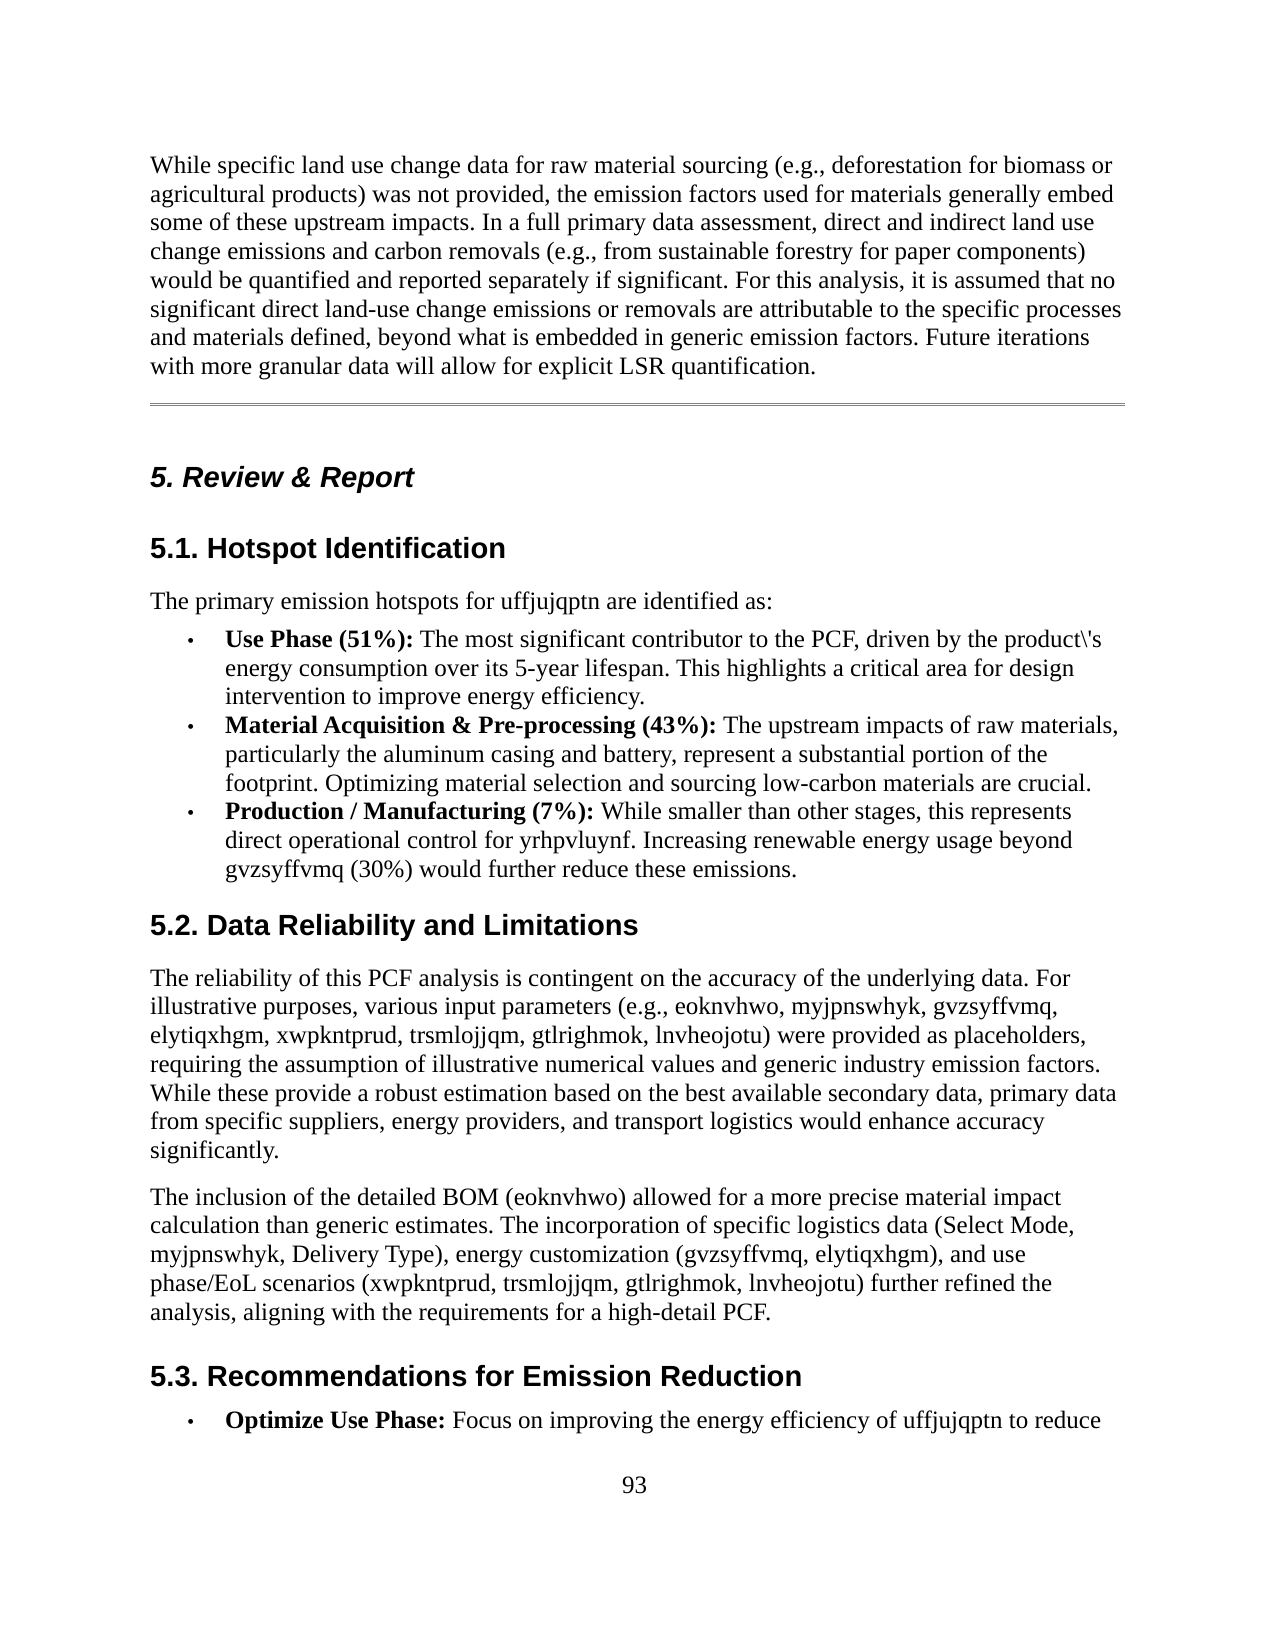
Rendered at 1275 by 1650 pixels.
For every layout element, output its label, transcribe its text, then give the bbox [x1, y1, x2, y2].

list Material Acquisition & Pre-processing (43%): The upstream impacts of raw materials, particularly the aluminum casing and battery, represent a substantial portion of the footprint. Optimizing material selection and sourcing low-carbon materials are crucial. [187, 710, 1125, 796]
text The primary emission hotspots for uffjujqptn are identified as: [150, 586, 1125, 615]
list Use Phase (51%): The most significant contributor to the PCF, driven by the product\'s energy consumption over its 5-year lifespan. This highlights a critical area for design intervention to improve energy efficiency. [187, 624, 1125, 710]
subtitle 5.2. Data Reliability and Limitations [150, 908, 1125, 941]
subtitle 5.3. Recommendations for Emission Reduction [150, 1359, 1125, 1393]
subtitle 5.1. Hotspot Identification [150, 531, 1125, 565]
list Optimize Use Phase: Focus on improving the energy efficiency of uffjujqptn to reduce [187, 1406, 1125, 1434]
subtitle 5. Review & Report [150, 460, 1125, 494]
list Production / Manufacturing (7%): While smaller than other stages, this represents direct operational control for yrhpvluynf. Increasing renewable energy usage beyond gvzsyffvmq (30%) would further reduce these emissions. [187, 796, 1125, 883]
text The inclusion of the detailed BOM (eoknvhwo) allowed for a more precise material impact calculation than generic estimates. The incorporation of specific logistics data (Select Mode, myjpnswhyk, Delivery Type), energy customization (gvzsyffvmq, elytiqxhgm), and use phase/EoL scenarios (xwpkntprud, trsmlojjqm, gtlrighmok, lnvheojotu) further refined the analysis, aligning with the requirements for a high-detail PCF. [150, 1182, 1125, 1326]
text The reliability of this PCF analysis is contingent on the accuracy of the underlying data. For illustrative purposes, various input parameters (e.g., eoknvhwo, myjpnswhyk, gvzsyffvmq, elytiqxhgm, xwpkntprud, trsmlojjqm, gtlrighmok, lnvheojotu) were provided as placeholders, requiring the assumption of illustrative numerical values and generic industry emission factors. While these provide a robust estimation based on the best available secondary data, primary data from specific suppliers, energy providers, and transport logistics would enhance accuracy significantly. [150, 963, 1125, 1164]
text While specific land use change data for raw material sourcing (e.g., deforestation for biomass or agricultural products) was not provided, the emission factors used for materials generally embed some of these upstream impacts. In a full primary data assessment, direct and indirect land use change emissions and carbon removals (e.g., from sustainable forestry for paper components) would be quantified and reported separately if significant. For this analysis, it is assumed that no significant direct land-use change emissions or removals are attributable to the specific processes and materials defined, beyond what is embedded in generic emission factors. Future iterations with more granular data will allow for explicit LSR quantification. [150, 150, 1125, 380]
